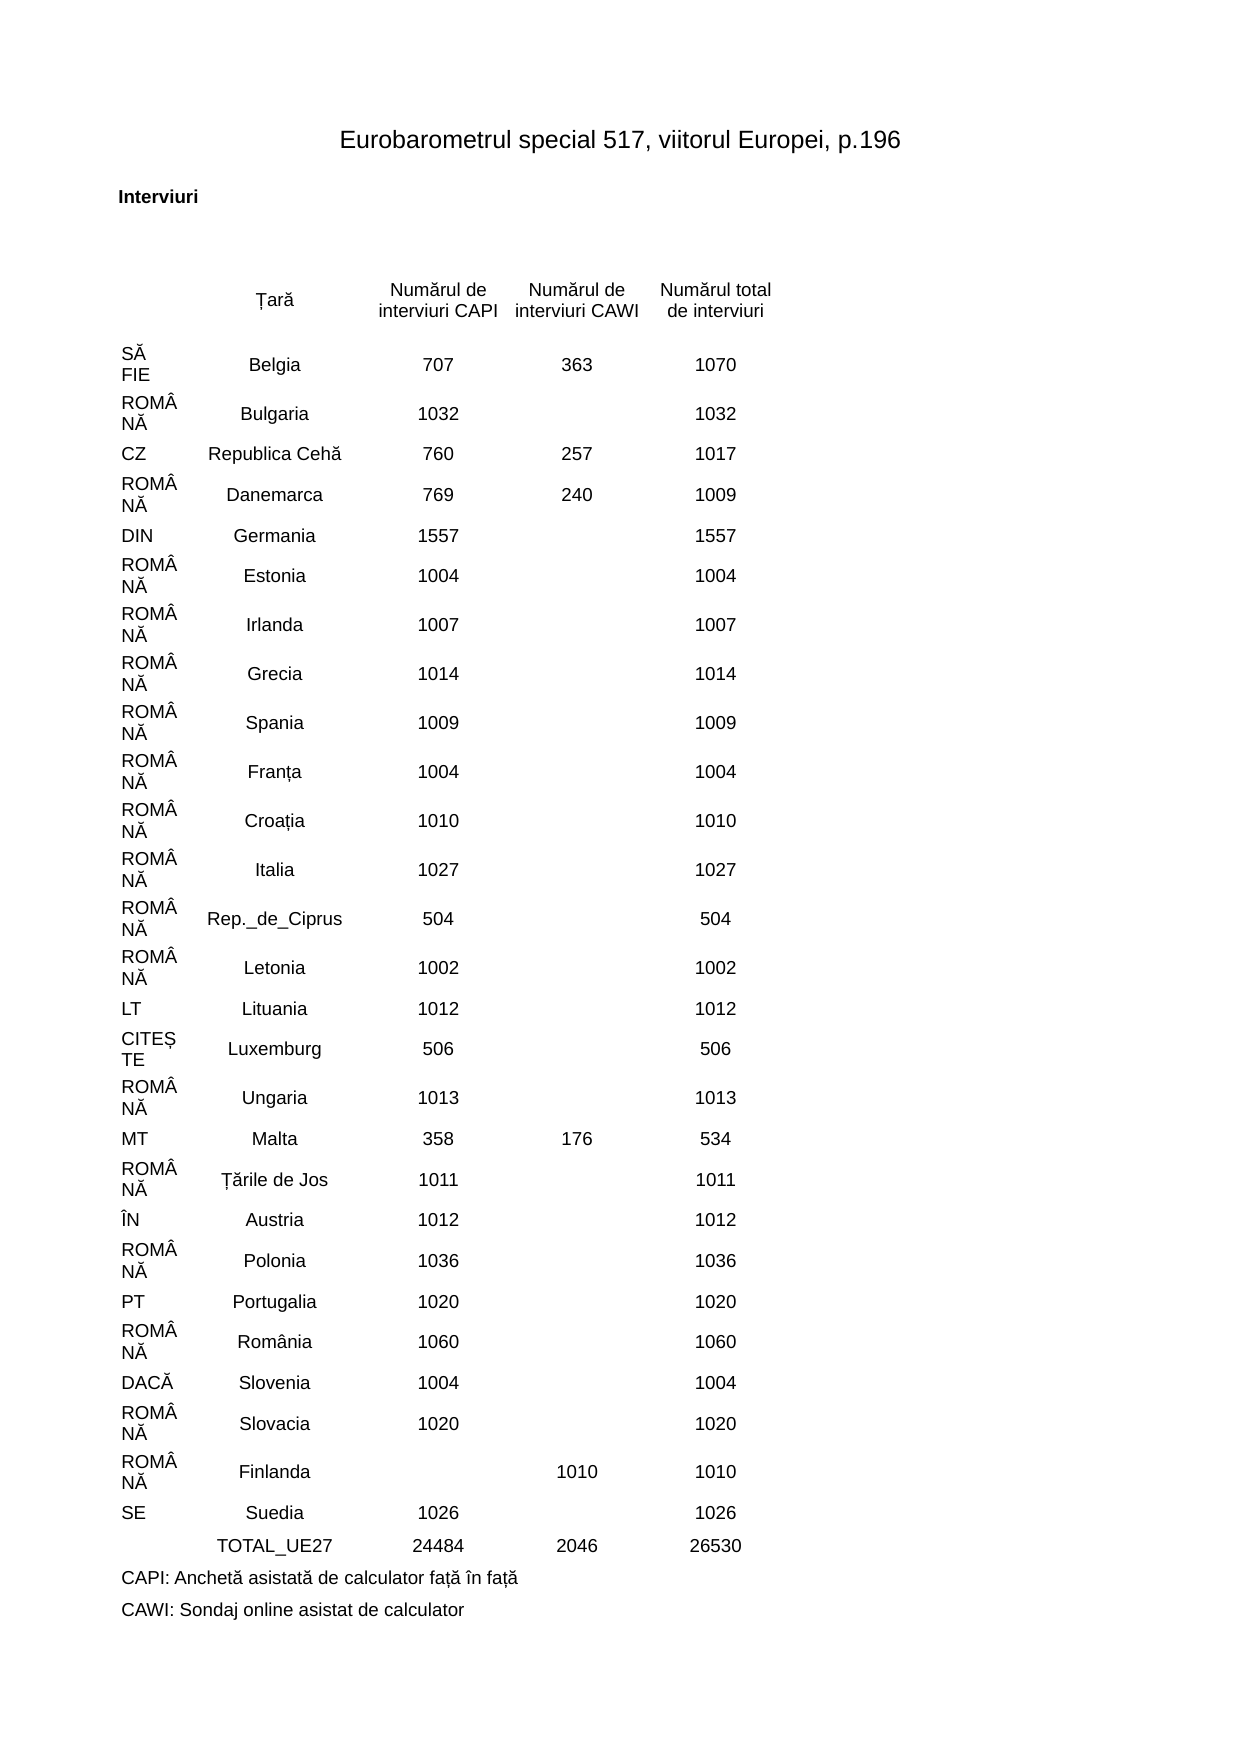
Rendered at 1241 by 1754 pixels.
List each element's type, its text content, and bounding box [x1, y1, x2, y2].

table_cell ROMÂNĂ [118, 389, 180, 438]
text Interviuri [118, 186, 1122, 208]
table_cell 1012 [369, 1204, 507, 1236]
table_cell SE [118, 1497, 180, 1529]
table_cell 1012 [646, 992, 785, 1024]
table_cell Danemarca [180, 470, 369, 519]
table_cell [508, 1204, 646, 1236]
table_cell Rep._de_Ciprus [180, 894, 369, 943]
table_cell ROMÂNĂ [118, 600, 180, 649]
table_cell [508, 649, 646, 698]
table_cell 1557 [369, 519, 507, 551]
table_cell 358 [369, 1122, 507, 1155]
table_cell 1011 [646, 1155, 785, 1204]
table_cell [508, 1155, 646, 1204]
table_cell TOTAL_UE27 [180, 1529, 369, 1561]
table_cell 26530 [646, 1529, 785, 1561]
table_cell 1020 [369, 1399, 507, 1448]
table_cell Letonia [180, 943, 369, 992]
table_cell Malta [180, 1122, 369, 1155]
table_cell 506 [646, 1024, 785, 1073]
table_cell Irlanda [180, 600, 369, 649]
table_header Numărul de interviuri CAWI [508, 260, 646, 340]
table_cell ROMÂNĂ [118, 943, 180, 992]
table_header Numărul de interviuri CAPI [369, 260, 507, 340]
table_cell 1557 [646, 519, 785, 551]
table_cell [508, 747, 646, 796]
table_cell 1004 [369, 551, 507, 600]
table_cell Slovacia [180, 1399, 369, 1448]
table_cell ROMÂNĂ [118, 1399, 180, 1448]
table_cell 1036 [646, 1236, 785, 1285]
table_cell [508, 519, 646, 551]
table_cell 1027 [646, 845, 785, 894]
table_cell 1032 [646, 389, 785, 438]
table_cell 707 [369, 340, 507, 389]
table_cell [508, 1024, 646, 1073]
table_cell [508, 943, 646, 992]
table_cell [508, 1236, 646, 1285]
table_cell 1007 [646, 600, 785, 649]
table_cell [118, 1529, 180, 1561]
table_cell ROMÂNĂ [118, 894, 180, 943]
table_cell ROMÂNĂ [118, 551, 180, 600]
table_cell 1012 [646, 1204, 785, 1236]
table_cell ROMÂNĂ [118, 698, 180, 747]
table_cell [508, 551, 646, 600]
table_cell 1009 [646, 698, 785, 747]
table_cell Bulgaria [180, 389, 369, 438]
table_cell Belgia [180, 340, 369, 389]
table_cell [508, 1285, 646, 1317]
table_cell 1026 [646, 1497, 785, 1529]
table_cell [508, 894, 646, 943]
table_cell 24484 [369, 1529, 507, 1561]
table_cell [508, 845, 646, 894]
table_cell 1020 [646, 1285, 785, 1317]
table_cell 1020 [646, 1399, 785, 1448]
table_cell [508, 796, 646, 845]
table_cell Suedia [180, 1497, 369, 1529]
table_cell [508, 1366, 646, 1399]
table_cell Portugalia [180, 1285, 369, 1317]
table_cell 1060 [369, 1318, 507, 1366]
table_cell Spania [180, 698, 369, 747]
table_cell Grecia [180, 649, 369, 698]
table_cell 1004 [369, 747, 507, 796]
table_cell DACĂ [118, 1366, 180, 1399]
table_cell Germania [180, 519, 369, 551]
table_cell 257 [508, 438, 646, 470]
table_cell 240 [508, 470, 646, 519]
table_cell 1010 [369, 796, 507, 845]
table_cell 504 [646, 894, 785, 943]
table_cell ROMÂNĂ [118, 1318, 180, 1366]
table_header [118, 260, 180, 340]
table_cell Slovenia [180, 1366, 369, 1399]
table_cell 1010 [646, 1448, 785, 1497]
table_cell [369, 1448, 507, 1497]
table_cell 176 [508, 1122, 646, 1155]
table_cell 1004 [369, 1366, 507, 1399]
table_cell Estonia [180, 551, 369, 600]
table_cell 1010 [508, 1448, 646, 1497]
table_cell Lituania [180, 992, 369, 1024]
table_cell CAPI: Anchetă asistată de calculator față în față [118, 1561, 785, 1594]
table_cell CAWI: Sondaj online asistat de calculator [118, 1594, 785, 1626]
table_cell [508, 389, 646, 438]
table_cell ROMÂNĂ [118, 747, 180, 796]
table_cell 1032 [369, 389, 507, 438]
table_cell Franța [180, 747, 369, 796]
table_cell 1009 [369, 698, 507, 747]
table_cell [508, 1073, 646, 1122]
table_cell ROMÂNĂ [118, 1236, 180, 1285]
table_cell PT [118, 1285, 180, 1317]
table_cell DIN [118, 519, 180, 551]
table_cell 1011 [369, 1155, 507, 1204]
table_cell 1013 [369, 1073, 507, 1122]
table_cell ROMÂNĂ [118, 845, 180, 894]
table_cell ROMÂNĂ [118, 470, 180, 519]
table_cell Finlanda [180, 1448, 369, 1497]
table_cell 1060 [646, 1318, 785, 1366]
table_cell ÎN [118, 1204, 180, 1236]
table_cell [508, 1497, 646, 1529]
table_cell 1020 [369, 1285, 507, 1317]
table_cell 534 [646, 1122, 785, 1155]
table_cell [508, 992, 646, 1024]
table_cell Luxemburg [180, 1024, 369, 1073]
table_cell 1014 [369, 649, 507, 698]
table_cell [508, 698, 646, 747]
table_cell 1007 [369, 600, 507, 649]
table_cell 769 [369, 470, 507, 519]
table_cell Polonia [180, 1236, 369, 1285]
table_cell 1070 [646, 340, 785, 389]
table_header Țară [180, 260, 369, 340]
table_cell 1002 [646, 943, 785, 992]
table_cell 1012 [369, 992, 507, 1024]
table_cell Italia [180, 845, 369, 894]
table_cell 1010 [646, 796, 785, 845]
table_cell Ungaria [180, 1073, 369, 1122]
table_cell Țările de Jos [180, 1155, 369, 1204]
table_cell România [180, 1318, 369, 1366]
table_cell [508, 600, 646, 649]
table_cell 363 [508, 340, 646, 389]
table_cell 2046 [508, 1529, 646, 1561]
table_cell CITEȘTE [118, 1024, 180, 1073]
table_cell [508, 1399, 646, 1448]
table_cell ROMÂNĂ [118, 1155, 180, 1204]
table_cell ROMÂNĂ [118, 1448, 180, 1497]
table_cell ROMÂNĂ [118, 796, 180, 845]
table_cell MT [118, 1122, 180, 1155]
table_cell 1014 [646, 649, 785, 698]
table_cell Republica Cehă [180, 438, 369, 470]
table_cell Croația [180, 796, 369, 845]
table_cell 1017 [646, 438, 785, 470]
table_cell 1004 [646, 551, 785, 600]
table_cell SĂ FIE [118, 340, 180, 389]
table_cell LT [118, 992, 180, 1024]
table_cell Austria [180, 1204, 369, 1236]
table_cell [508, 1318, 646, 1366]
table_cell 1002 [369, 943, 507, 992]
table_cell 760 [369, 438, 507, 470]
table_cell 1004 [646, 747, 785, 796]
table_cell ROMÂNĂ [118, 1073, 180, 1122]
table_header Numărul total de interviuri [646, 260, 785, 340]
table_cell 1027 [369, 845, 507, 894]
table_cell 1004 [646, 1366, 785, 1399]
table_cell 1009 [646, 470, 785, 519]
table_cell ROMÂNĂ [118, 649, 180, 698]
table_cell 1026 [369, 1497, 507, 1529]
table_cell CZ [118, 438, 180, 470]
table_cell 504 [369, 894, 507, 943]
table_cell 506 [369, 1024, 507, 1073]
table_cell 1013 [646, 1073, 785, 1122]
table_cell 1036 [369, 1236, 507, 1285]
